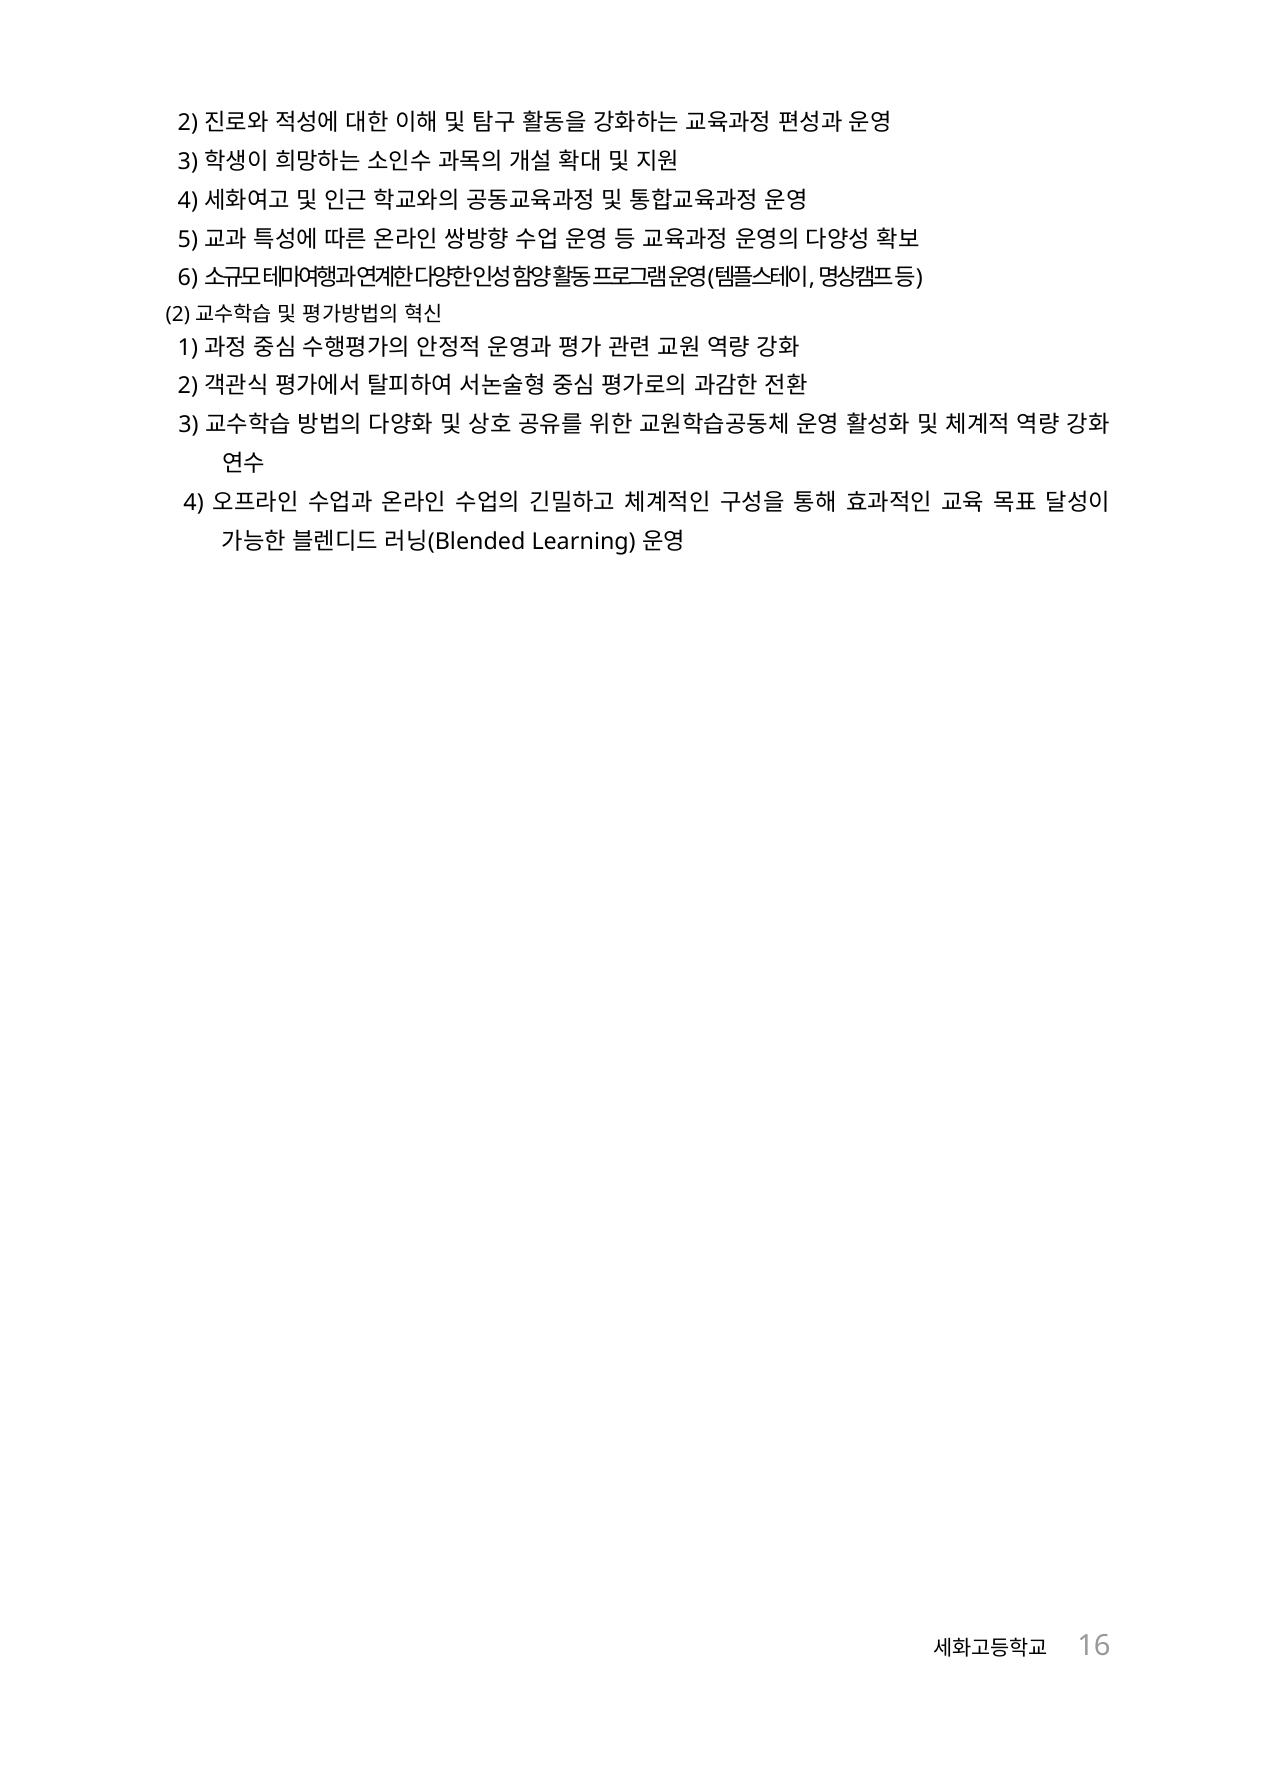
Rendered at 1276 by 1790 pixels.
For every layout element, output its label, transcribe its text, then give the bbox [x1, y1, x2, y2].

subtitle 3) 학생이 희망하는 소인수 과목의 개설 확대 및 지원 [165, 142, 1110, 176]
subtitle 2) 진로와 적성에 대한 이해 및 탐구 활동을 강화하는 교육과정 편성과 운영 [165, 103, 1110, 137]
subtitle 3) 교수학습 방법의 다양화 및 상호 공유를 위한 교원학습공동체 운영 활성화 및 체계적 역량 강화 연수 [165, 406, 1110, 478]
subtitle 5) 교과 특성에 따른 온라인 쌍방향 수업 운영 등 교육과정 운영의 다양성 확보 [165, 220, 1110, 254]
subtitle 6) 소규모 테마여행과 연계한 다양한 인성 함양 활동 프로그램 운영(템플스테이, 명상캠프 등) [165, 259, 1110, 293]
subtitle 4) 세화여고 및 인근 학교와의 공동교육과정 및 통합교육과정 운영 [165, 181, 1110, 215]
subtitle 4) 오프라인 수업과 온라인 수업의 긴밀하고 체계적인 구성을 통해 효과적인 교육 목표 달성이 가능한 블렌디드 러닝(Blended Learning) 운영 [165, 483, 1110, 556]
subtitle 1) 과정 중심 수행평가의 안정적 운영과 평가 관련 교원 역량 강화 [165, 328, 1110, 362]
subtitle 2) 객관식 평가에서 탈피하여 서논술형 중심 평가로의 과감한 전환 [165, 367, 1110, 401]
subtitle (2) 교수학습 및 평가방법의 혁신 [165, 298, 1110, 328]
